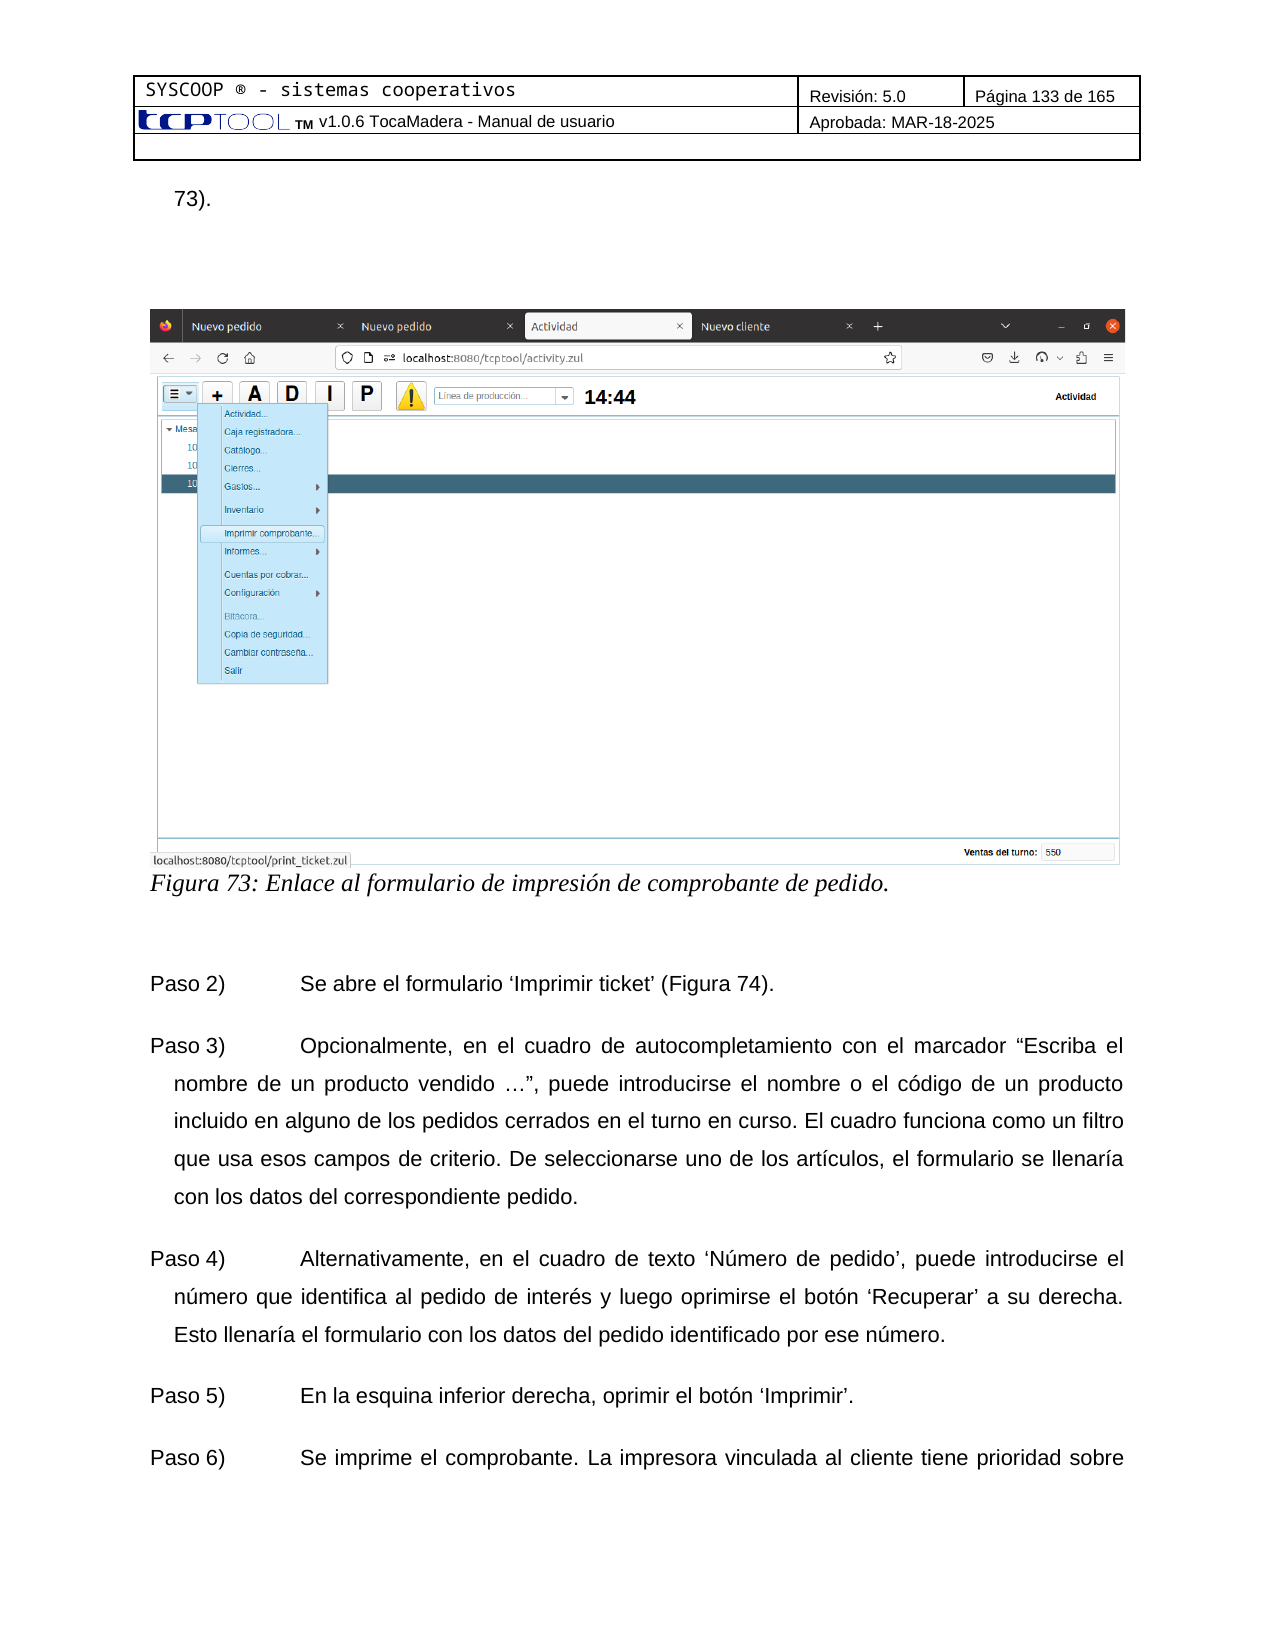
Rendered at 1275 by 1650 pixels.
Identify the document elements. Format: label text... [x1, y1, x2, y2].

picture [150, 309, 1125, 868]
list Alternativamente, en el cuadro de texto ‘Número de pedido’, puede introducirse el número que identifica al pedido de interés y luego oprimirse el botón ‘Recuperar’ a su derecha. Esto llenaría el formulario con los datos del pedido identificado por ese número. [150, 1246, 1125, 1347]
list Se abre el formulario ‘Imprimir ticket’ (Figura 74). [150, 971, 1125, 996]
list Se imprime el comprobante. La impresora vinculada al cliente tiene prioridad sobre [150, 1445, 1125, 1470]
list 73). [150, 186, 1125, 211]
list Opcionalmente, en el cuadro de autocompletamiento con el marcador “Escriba el nombre de un producto vendido …”, puede introducirse el nombre o el código de un producto incluido en alguno de los pedidos cerrados en el turno en curso. El cuadro funciona como un filtro que usa esos campos de criterio. De seleccionarse uno de los artículos, el formulario se llenaría con los datos del correspondiente pedido. [150, 1033, 1125, 1209]
picture [138, 110, 290, 130]
list En la esquina inferior derecha, oprimir el botón ‘Imprimir’. [150, 1383, 1125, 1408]
text Figura 73: Enlace al formulario de impresión de comprobante de pedido. [150, 868, 1125, 897]
